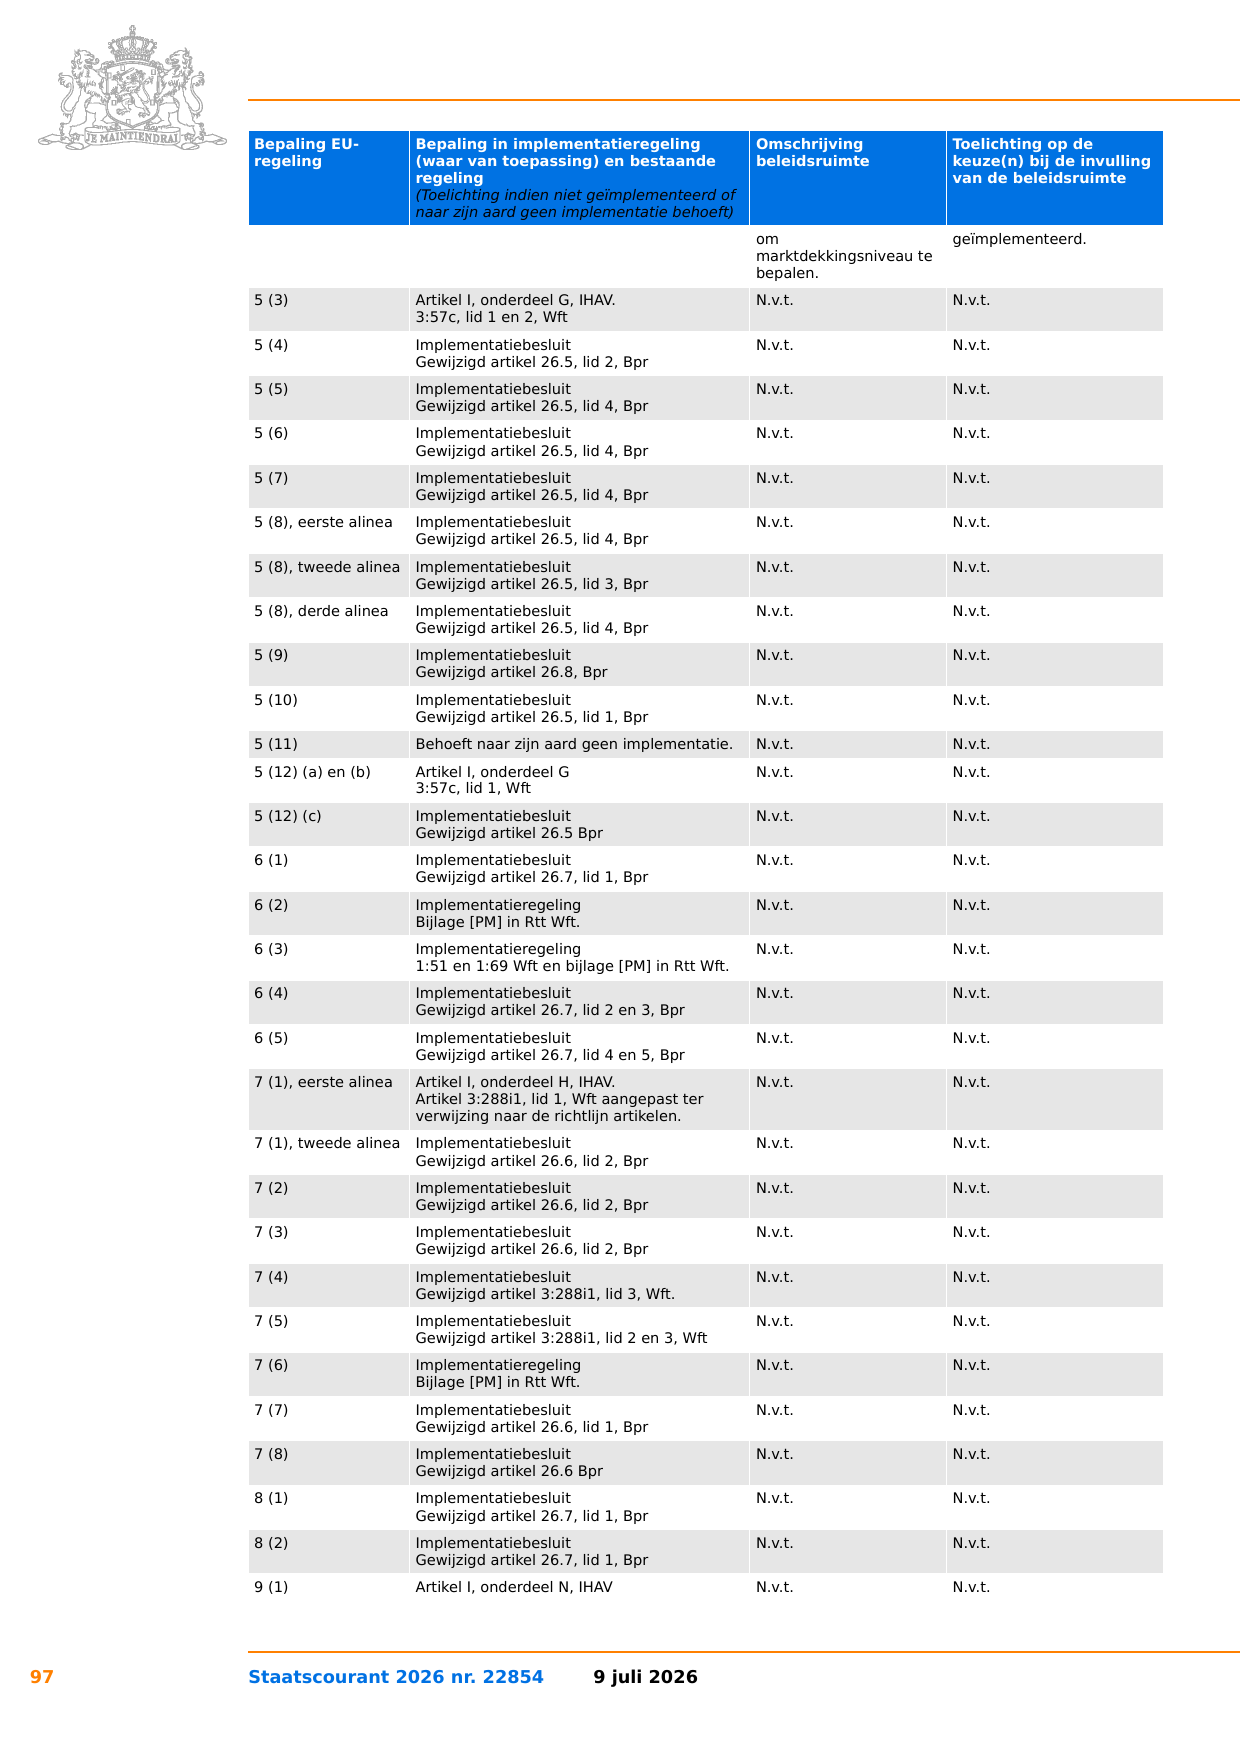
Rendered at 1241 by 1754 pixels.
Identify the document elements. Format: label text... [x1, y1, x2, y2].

table_cell N.v.t. [750, 288, 946, 331]
table_cell Artikel I, onderdeel N, IHAV [410, 1575, 749, 1601]
table_cell 7 (1), tweede alinea [249, 1131, 409, 1174]
table_cell N.v.t. [750, 731, 946, 758]
table_cell N.v.t. [750, 803, 946, 846]
table_cell Implementatieregeling 1:51 en 1:69 Wft en bijlage [PM] in Rtt Wft. [410, 936, 749, 979]
table_cell Implementatiebesluit Gewijzigd artikel 26.8, Bpr [410, 643, 749, 686]
table_cell Implementatiebesluit Gewijzigd artikel 26.5, lid 4, Bpr [410, 598, 749, 642]
table_cell 8 (1) [249, 1486, 409, 1529]
table_cell Implementatiebesluit Gewijzigd artikel 26.5 Bpr [410, 803, 749, 846]
table_cell om marktdekkingsniveau te bepalen. [750, 226, 946, 287]
table_cell N.v.t. [947, 1397, 1163, 1440]
table_cell N.v.t. [750, 936, 946, 979]
table_cell Implementatiebesluit Gewijzigd artikel 26.7, lid 4 en 5, Bpr [410, 1025, 749, 1068]
table_cell Implementatiebesluit Gewijzigd artikel 26.5, lid 2, Bpr [410, 332, 749, 375]
table_cell 7 (8) [249, 1441, 409, 1485]
table_cell 5 (3) [249, 288, 409, 331]
table_cell 7 (6) [249, 1353, 409, 1396]
table_cell 5 (8), eerste alinea [249, 510, 409, 553]
table_cell N.v.t. [750, 1175, 946, 1218]
table_cell N.v.t. [750, 598, 946, 642]
table_cell N.v.t. [750, 421, 946, 464]
table_cell N.v.t. [750, 465, 946, 508]
table_cell N.v.t. [750, 554, 946, 597]
table_header Bepaling in implementatieregeling (waar van toepassing) en bestaande regeling (Toelichting indien niet geïmplementeerd of naar zijn aard geen implementatie behoeft) [410, 131, 749, 225]
table_cell N.v.t. [750, 1220, 946, 1263]
table_cell [410, 226, 749, 287]
table_cell N.v.t. [947, 892, 1163, 935]
table_cell N.v.t. [947, 1308, 1163, 1352]
table_cell N.v.t. [947, 1353, 1163, 1396]
table_cell 5 (8), tweede alinea [249, 554, 409, 597]
table_cell Implementatiebesluit Gewijzigd artikel 26.5, lid 1, Bpr [410, 687, 749, 730]
table_cell Implementatiebesluit Gewijzigd artikel 26.5, lid 3, Bpr [410, 554, 749, 597]
table_cell Implementatiebesluit Gewijzigd artikel 3:288i1, lid 3, Wft. [410, 1264, 749, 1307]
table_cell Implementatiebesluit Gewijzigd artikel 26.6 Bpr [410, 1441, 749, 1485]
table_cell Implementatieregeling Bijlage [PM] in Rtt Wft. [410, 1353, 749, 1396]
table_cell N.v.t. [947, 332, 1163, 375]
table_cell N.v.t. [947, 598, 1163, 642]
table_cell 6 (1) [249, 848, 409, 891]
table_cell N.v.t. [947, 731, 1163, 758]
table_cell N.v.t. [750, 1353, 946, 1396]
table_cell N.v.t. [947, 981, 1163, 1024]
table_cell 7 (3) [249, 1220, 409, 1263]
table_cell N.v.t. [750, 1025, 946, 1068]
table_cell N.v.t. [947, 1069, 1163, 1130]
table_cell 8 (2) [249, 1530, 409, 1573]
table_cell N.v.t. [947, 1025, 1163, 1068]
table_cell N.v.t. [947, 687, 1163, 730]
table_cell N.v.t. [947, 288, 1163, 331]
table_cell N.v.t. [750, 687, 946, 730]
table_cell 5 (6) [249, 421, 409, 464]
table_cell 5 (10) [249, 687, 409, 730]
table_cell N.v.t. [750, 1575, 946, 1601]
table_cell N.v.t. [750, 892, 946, 935]
table_cell geïmplementeerd. [947, 226, 1163, 287]
table_cell 5 (12) (a) en (b) [249, 759, 409, 802]
table_cell N.v.t. [750, 1441, 946, 1485]
table_cell N.v.t. [947, 803, 1163, 846]
table_cell N.v.t. [750, 1069, 946, 1130]
table_cell Artikel I, onderdeel G 3:57c, lid 1, Wft [410, 759, 749, 802]
table_cell N.v.t. [947, 848, 1163, 891]
table_cell N.v.t. [947, 510, 1163, 553]
table_cell 5 (7) [249, 465, 409, 508]
table_header Bepaling EU-regeling [249, 131, 409, 225]
table_header Omschrijving beleidsruimte [750, 131, 946, 225]
table_cell N.v.t. [947, 1486, 1163, 1529]
table_cell N.v.t. [750, 1264, 946, 1307]
table_cell Implementatiebesluit Gewijzigd artikel 26.5, lid 4, Bpr [410, 465, 749, 508]
table_cell 7 (4) [249, 1264, 409, 1307]
table_cell N.v.t. [947, 465, 1163, 508]
table_cell N.v.t. [750, 510, 946, 553]
table_cell 5 (9) [249, 643, 409, 686]
table_cell 6 (4) [249, 981, 409, 1024]
table_cell N.v.t. [750, 1131, 946, 1174]
table_header Toelichting op de keuze(n) bij de invulling van de beleidsruimte [947, 131, 1163, 225]
table_cell 7 (5) [249, 1308, 409, 1352]
table_cell N.v.t. [947, 1530, 1163, 1573]
table_cell N.v.t. [947, 643, 1163, 686]
table_cell N.v.t. [947, 1575, 1163, 1601]
table_cell N.v.t. [750, 1397, 946, 1440]
table_cell Artikel I, onderdeel H, IHAV. Artikel 3:288i1, lid 1, Wft aangepast ter verwijzing naar de richtlijn artikelen. [410, 1069, 749, 1130]
table_cell 5 (5) [249, 376, 409, 420]
table_cell 7 (2) [249, 1175, 409, 1218]
table_cell Implementatiebesluit Gewijzigd artikel 26.7, lid 1, Bpr [410, 1530, 749, 1573]
table_cell N.v.t. [947, 554, 1163, 597]
table_cell N.v.t. [947, 1175, 1163, 1218]
table_cell 5 (11) [249, 731, 409, 758]
table_cell 9 (1) [249, 1575, 409, 1601]
table_cell N.v.t. [947, 759, 1163, 802]
table_cell N.v.t. [947, 936, 1163, 979]
table_cell 6 (2) [249, 892, 409, 935]
table_cell N.v.t. [947, 1220, 1163, 1263]
table_cell 5 (12) (c) [249, 803, 409, 846]
table_cell N.v.t. [750, 759, 946, 802]
table_cell N.v.t. [947, 1441, 1163, 1485]
table_cell N.v.t. [750, 1308, 946, 1352]
table_cell Implementatiebesluit Gewijzigd artikel 26.5, lid 4, Bpr [410, 510, 749, 553]
picture [38, 25, 227, 150]
table_cell 7 (7) [249, 1397, 409, 1440]
table_cell 6 (3) [249, 936, 409, 979]
table_cell Implementatiebesluit Gewijzigd artikel 26.6, lid 1, Bpr [410, 1397, 749, 1440]
table_cell Implementatiebesluit Gewijzigd artikel 3:288i1, lid 2 en 3, Wft [410, 1308, 749, 1352]
table_cell Implementatieregeling Bijlage [PM] in Rtt Wft. [410, 892, 749, 935]
table_cell Implementatiebesluit Gewijzigd artikel 26.5, lid 4, Bpr [410, 421, 749, 464]
table_cell N.v.t. [947, 421, 1163, 464]
table_cell Implementatiebesluit Gewijzigd artikel 26.5, lid 4, Bpr [410, 376, 749, 420]
table_cell 5 (8), derde alinea [249, 598, 409, 642]
table_cell N.v.t. [750, 1530, 946, 1573]
table_cell N.v.t. [947, 376, 1163, 420]
table_cell Implementatiebesluit Gewijzigd artikel 26.7, lid 1, Bpr [410, 848, 749, 891]
table_cell [249, 226, 409, 287]
table_cell Artikel I, onderdeel G, IHAV. 3:57c, lid 1 en 2, Wft [410, 288, 749, 331]
table_cell 6 (5) [249, 1025, 409, 1068]
table_cell 5 (4) [249, 332, 409, 375]
table_cell N.v.t. [947, 1131, 1163, 1174]
table_cell Implementatiebesluit Gewijzigd artikel 26.7, lid 2 en 3, Bpr [410, 981, 749, 1024]
table_cell N.v.t. [947, 1264, 1163, 1307]
table_cell Implementatiebesluit Gewijzigd artikel 26.6, lid 2, Bpr [410, 1220, 749, 1263]
table_cell N.v.t. [750, 376, 946, 420]
table_cell N.v.t. [750, 981, 946, 1024]
table_cell Implementatiebesluit Gewijzigd artikel 26.6, lid 2, Bpr [410, 1131, 749, 1174]
table_cell N.v.t. [750, 848, 946, 891]
table_cell N.v.t. [750, 643, 946, 686]
table_cell Implementatiebesluit Gewijzigd artikel 26.7, lid 1, Bpr [410, 1486, 749, 1529]
table_cell N.v.t. [750, 1486, 946, 1529]
table_cell N.v.t. [750, 332, 946, 375]
table_cell 7 (1), eerste alinea [249, 1069, 409, 1130]
table_cell Implementatiebesluit Gewijzigd artikel 26.6, lid 2, Bpr [410, 1175, 749, 1218]
table_cell Behoeft naar zijn aard geen implementatie. [410, 731, 749, 758]
